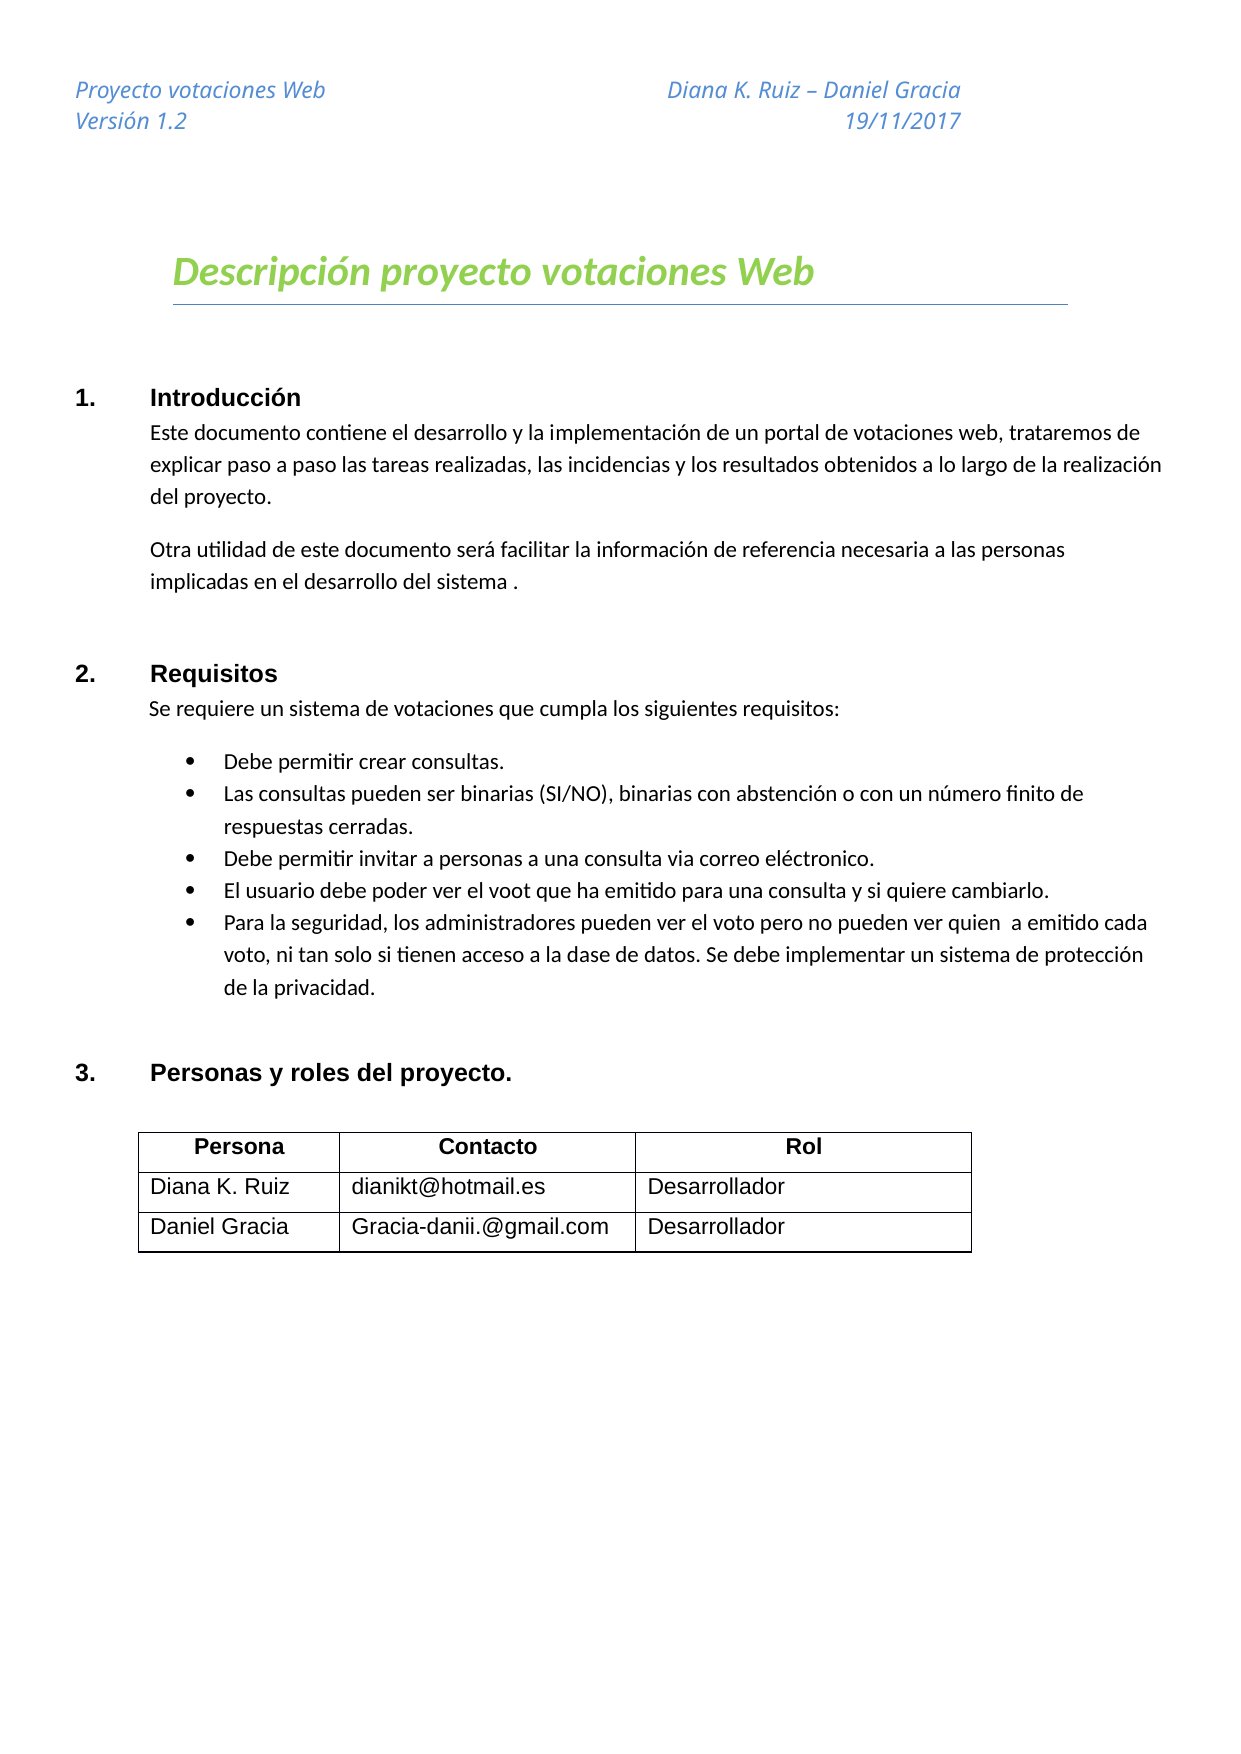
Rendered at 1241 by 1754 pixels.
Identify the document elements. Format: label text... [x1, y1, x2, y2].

table_header Contacto [340, 1133, 635, 1172]
list El usuario debe poder ver el voot que ha emitido para una consulta y si quiere cambiarlo. [186, 876, 1165, 904]
list Debe permitir invitar a personas a una consulta via correo eléctronico. [186, 844, 1165, 872]
table_cell Daniel Gracia [139, 1213, 339, 1251]
text Este documento contiene el desarrollo y la implementación de un portal de votaciones web, trataremos de explicar paso a paso las tareas realizadas, las incidencias y los resultados obtenidos a lo largo de la realización del proyecto. [150, 418, 1165, 510]
text Se requiere un sistema de votaciones que cumpla los siguientes requisitos: [149, 694, 1165, 722]
table_header Rol [636, 1133, 971, 1172]
table_cell Desarrollador [636, 1173, 971, 1212]
list Debe permitir crear consultas. [186, 747, 1165, 775]
list Para la seguridad, los administradores pueden ver el voto pero no pueden ver quien a emitido cada voto, ni tan solo si tienen acceso a la dase de datos. Se debe implementar un sistema de protección de la privacidad. [186, 908, 1165, 1001]
subtitle Requisitos [75, 659, 1165, 688]
text Descripción proyecto votaciones Web [172, 245, 1068, 305]
table_header Persona [139, 1133, 339, 1172]
table_cell Diana K. Ruiz [139, 1173, 339, 1212]
subtitle Personas y roles del proyecto. [75, 1058, 1165, 1087]
table_cell dianikt@hotmail.es [340, 1173, 635, 1212]
text Otra utilidad de este documento será facilitar la información de referencia necesaria a las personas implicadas en el desarrollo del sistema . [150, 535, 1165, 596]
list Las consultas pueden ser binarias (SI/NO), binarias con abstención o con un número finito de respuestas cerradas. [186, 779, 1165, 840]
subtitle Introducción [75, 383, 1165, 412]
table_cell Desarrollador [636, 1213, 971, 1251]
table_cell Gracia-danii.@gmail.com [340, 1213, 635, 1251]
